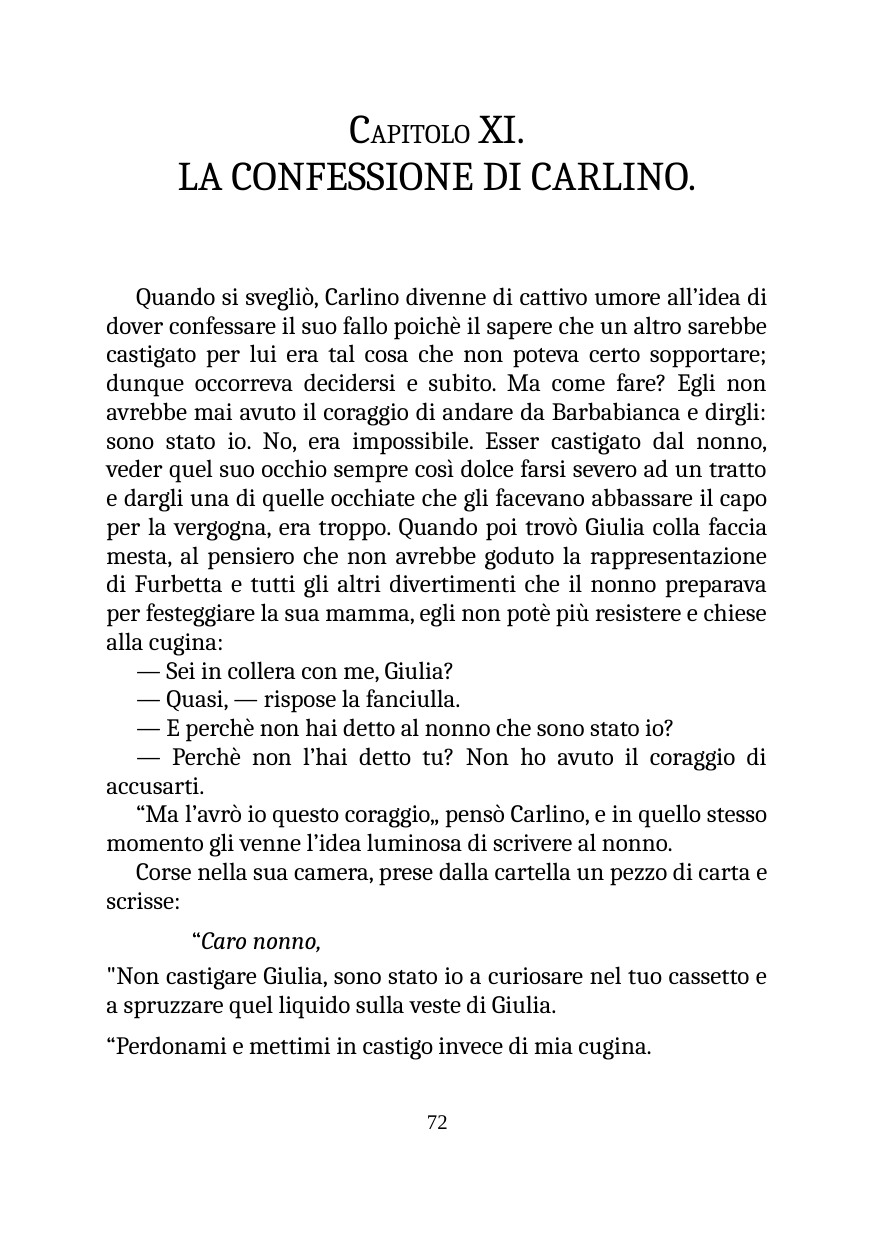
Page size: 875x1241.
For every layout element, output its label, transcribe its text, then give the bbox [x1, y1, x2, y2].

text — Sei in collera con me, Giulia? [106, 657, 768, 685]
subtitle Capitolo XI. LA CONFESSIONE DI CARLINO. [106, 106, 768, 200]
text Quando si svegliò, Carlino divenne di cattivo umore all’idea di dover confessare il suo fallo poichè il sapere che un altro sarebbe castigato per lui era tal cosa che non poteva certo sopportare; dunque occorreva decidersi e subito. Ma come fare? Egli non avrebbe mai avuto il coraggio di andare da Barbabianca e dirgli: sono stato io. No, era impossibile. Esser castigato dal nonno, veder quel suo occhio sempre così dolce farsi severo ad un tratto e dargli una di quelle occhiate che gli facevano abbassare il capo per la vergogna, era troppo. Quando poi trovò Giulia colla faccia mesta, al pensiero che non avrebbe goduto la rappresentazione di Furbetta e tutti gli altri divertimenti che il nonno preparava per festeggiare la sua mamma, egli non potè più resistere e chiese alla cugina: [106, 283, 768, 657]
text — Perchè non l’hai detto tu? Non ho avuto il coraggio di accusarti. [106, 743, 768, 800]
text — Quasi, — rispose la fanciulla. [106, 685, 768, 714]
text “Perdonami e mettimi in castigo invece di mia cugina. [106, 1032, 768, 1061]
text — E perchè non hai detto al nonno che sono stato io? [106, 714, 768, 743]
text “Caro nonno, [142, 927, 768, 956]
text Corse nella sua camera, prese dalla cartella un pezzo di carta e scrisse: [106, 858, 768, 915]
text "Non castigare Giulia, sono stato io a curiosare nel tuo cassetto e a spruzzare quel liquido sulla veste di Giulia. [106, 962, 768, 1019]
text “Ma l’avrò io questo coraggio„ pensò Carlino, e in quello stesso momento gli venne l’idea luminosa di scrivere al nonno. [106, 800, 768, 858]
